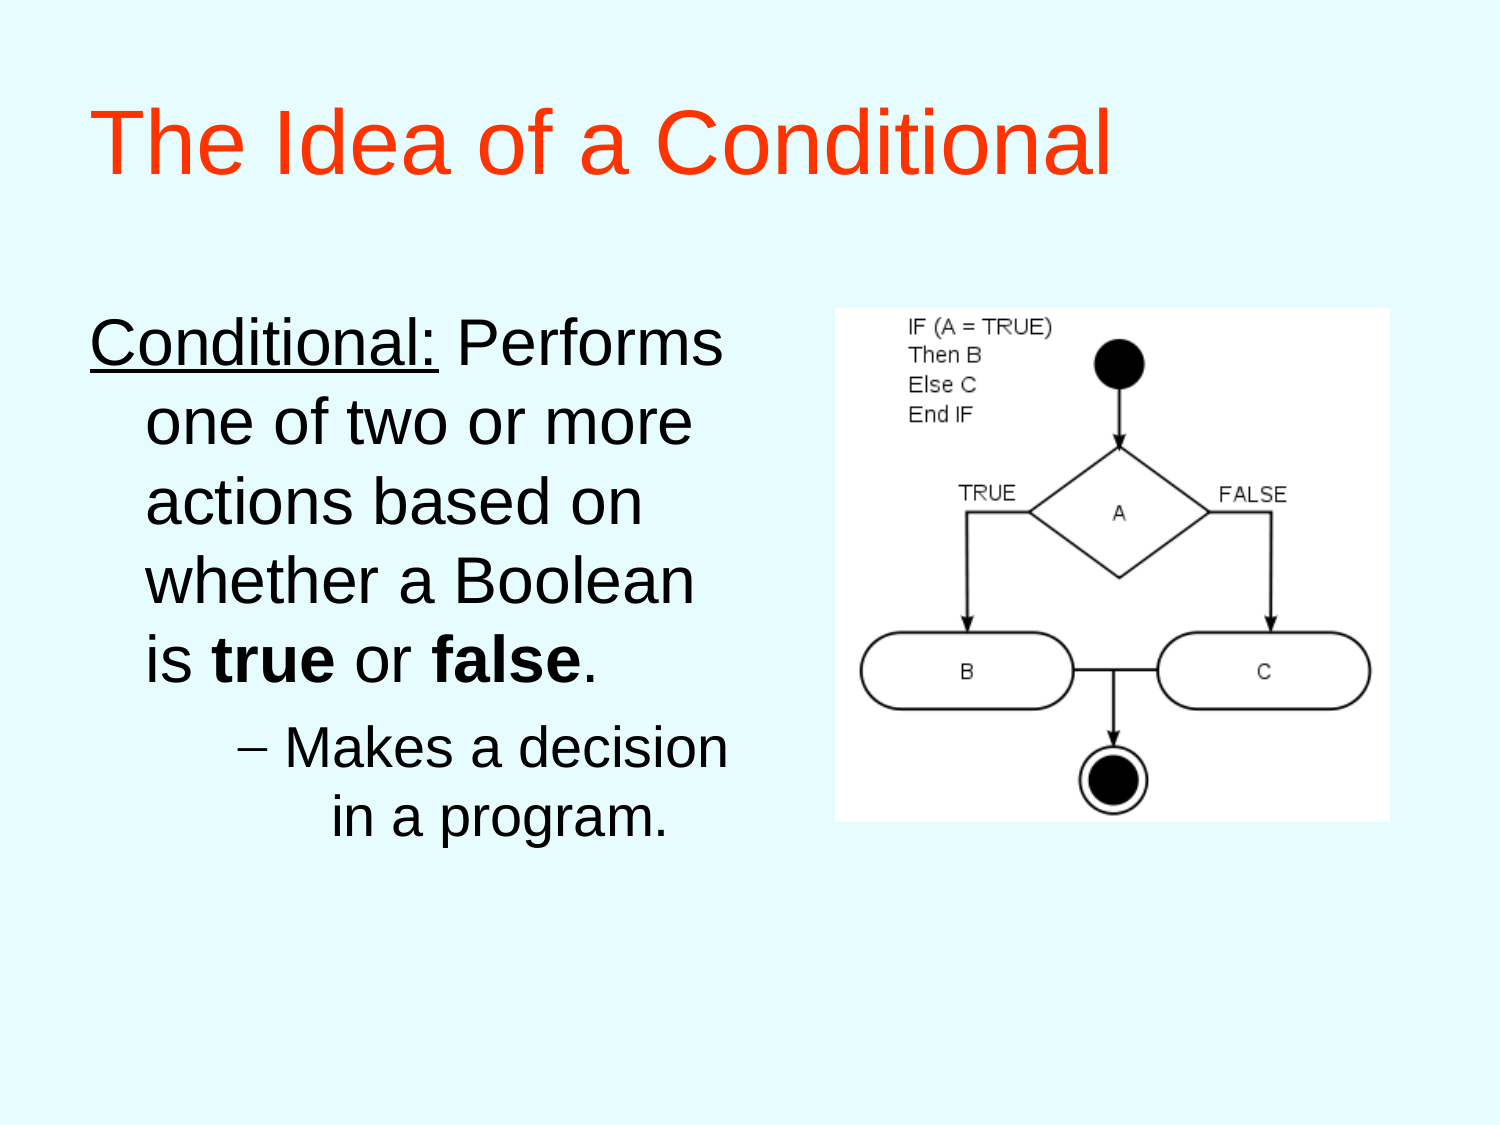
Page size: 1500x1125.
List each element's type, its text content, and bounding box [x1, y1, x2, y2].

list Conditional: Performs one of two or more actions based on whether a Boolean is true or false. Makes a decision in a program. [75, 292, 766, 861]
title The Idea of a Conditional [75, 45, 1423, 231]
picture [835, 308, 1390, 822]
